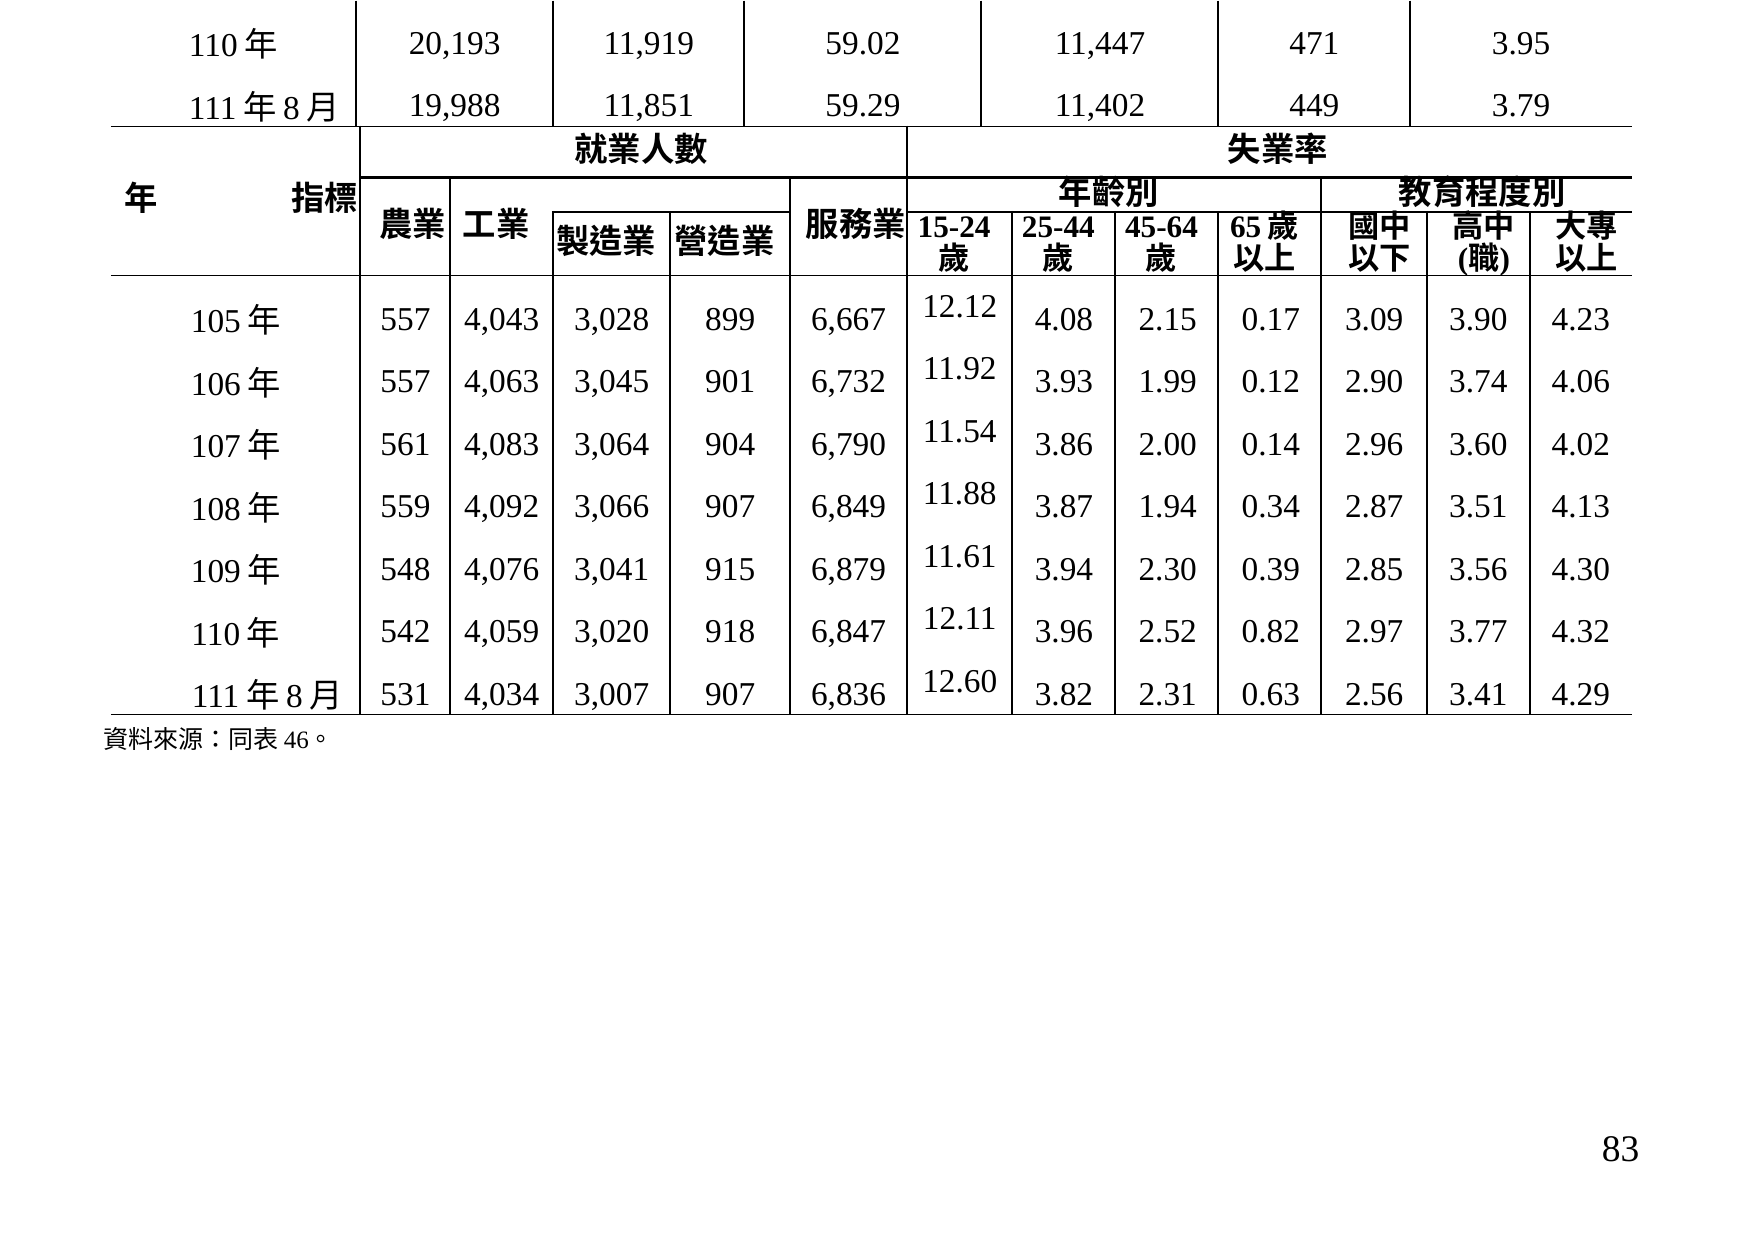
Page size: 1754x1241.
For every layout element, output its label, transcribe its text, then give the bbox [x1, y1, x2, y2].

table_cell 3.93 [1013, 339, 1114, 401]
table_cell 531 [361, 651, 449, 714]
table_cell 3,028 [554, 276, 669, 339]
table_cell 59.02 [745, 1, 980, 63]
table_cell 0.34 [1219, 464, 1320, 526]
table_cell 3.09 [1322, 276, 1426, 339]
table_cell 0.12 [1219, 339, 1320, 401]
table_cell 農業 [361, 179, 449, 275]
table_cell 45-64歲 [1116, 213, 1217, 275]
table_cell 4,076 [451, 526, 552, 589]
table_cell 542 [361, 589, 449, 651]
table_cell 營造業 [671, 213, 789, 275]
table_cell 4,083 [451, 401, 552, 464]
table_cell 559 [361, 464, 449, 526]
table_cell 3.82 [1013, 651, 1114, 714]
table_cell 1.94 [1116, 464, 1217, 526]
table_cell 3.96 [1013, 589, 1114, 651]
table_cell 2.52 [1116, 589, 1217, 651]
table_cell 服務業 [791, 179, 906, 275]
table_cell 工業 [451, 179, 553, 275]
table_cell 111年8月 [111, 63, 355, 126]
table_cell 3.90 [1428, 276, 1529, 339]
table_cell 11.61 [908, 526, 1011, 589]
table_cell 4.23 [1531, 276, 1632, 339]
table_cell 3,007 [554, 651, 669, 714]
table_cell 899 [671, 276, 789, 339]
table_cell 6,667 [791, 276, 906, 339]
table_cell 4,092 [451, 464, 552, 526]
table_cell 107年 [111, 401, 359, 464]
table_cell 6,879 [791, 526, 906, 589]
table_cell 2.00 [1116, 401, 1217, 464]
table_cell 4.29 [1531, 651, 1632, 714]
table_cell 國中 以下 [1322, 213, 1426, 275]
table_cell 11.54 [908, 401, 1011, 464]
table_cell 1.99 [1116, 339, 1217, 401]
table_cell 557 [361, 339, 449, 401]
table_cell 25-44歲 [1013, 213, 1114, 275]
table_cell 失業率 [908, 127, 1632, 176]
table_cell 3.95 [1411, 1, 1632, 63]
table_cell 12.11 [908, 589, 1011, 651]
table_cell 3,020 [554, 589, 669, 651]
table_cell 大專 以上 [1531, 213, 1632, 275]
table_cell 0.17 [1219, 276, 1320, 339]
table_cell 4,059 [451, 589, 552, 651]
table_cell 3.74 [1428, 339, 1529, 401]
table_cell 2.96 [1322, 401, 1426, 464]
table_cell 3,064 [554, 401, 669, 464]
table_cell 4.06 [1531, 339, 1632, 401]
table_cell 2.90 [1322, 339, 1426, 401]
table_cell 3.77 [1428, 589, 1529, 651]
table_cell 0.63 [1219, 651, 1320, 714]
table_cell 3,066 [554, 464, 669, 526]
table_cell 12.12 [908, 276, 1011, 339]
table_cell 108年 [111, 464, 359, 526]
table_cell 2.87 [1322, 464, 1426, 526]
table_cell 15-24歲 [908, 213, 1011, 275]
table_cell 0.39 [1219, 526, 1320, 589]
table_cell 110年 [111, 1, 355, 63]
table_cell 11.92 [908, 339, 1011, 401]
table_cell 11,402 [982, 63, 1217, 126]
table_cell 4.30 [1531, 526, 1632, 589]
table_cell 12.60 [908, 651, 1011, 714]
table_cell 2.30 [1116, 526, 1217, 589]
table_cell 2.85 [1322, 526, 1426, 589]
table_cell 2.56 [1322, 651, 1426, 714]
table_cell 901 [671, 339, 789, 401]
table_cell 4.02 [1531, 401, 1632, 464]
table_cell 3.51 [1428, 464, 1529, 526]
table_cell 3,041 [554, 526, 669, 589]
table_cell 3.94 [1013, 526, 1114, 589]
table_cell 449 [1219, 63, 1409, 126]
table_cell [553, 179, 670, 211]
table_cell 904 [671, 401, 789, 464]
table_cell 109年 [111, 526, 359, 589]
table_cell 4.13 [1531, 464, 1632, 526]
table_cell 2.31 [1116, 651, 1217, 714]
table_cell 907 [671, 464, 789, 526]
table_cell 6,732 [791, 339, 906, 401]
table_cell 3.56 [1428, 526, 1529, 589]
text 資料來源：同表46。 [103, 715, 1639, 757]
table_cell 0.14 [1219, 401, 1320, 464]
table_cell 製造業 [554, 213, 669, 275]
table_cell 0.82 [1219, 589, 1320, 651]
table_cell 6,847 [791, 589, 906, 651]
table_cell 4.08 [1013, 276, 1114, 339]
table_cell 20,193 [357, 1, 552, 63]
table_cell 年齡別 [908, 179, 1320, 211]
table_cell 4.32 [1531, 589, 1632, 651]
table_cell 6,849 [791, 464, 906, 526]
table_cell 3,045 [554, 339, 669, 401]
table_cell 6,790 [791, 401, 906, 464]
table_cell 557 [361, 276, 449, 339]
table_cell 2.97 [1322, 589, 1426, 651]
table_cell 3.87 [1013, 464, 1114, 526]
table_cell 4,043 [451, 276, 552, 339]
table_cell 11.88 [908, 464, 1011, 526]
table_cell 111年8月 [111, 651, 359, 714]
table_cell 65歲 以上 [1219, 213, 1320, 275]
table_cell 110年 [111, 589, 359, 651]
table_cell [670, 179, 789, 211]
table_cell 3.41 [1428, 651, 1529, 714]
table_cell 59.29 [745, 63, 980, 126]
table_cell 548 [361, 526, 449, 589]
table_cell 6,836 [791, 651, 906, 714]
table_cell 2.15 [1116, 276, 1217, 339]
table_cell 3.60 [1428, 401, 1529, 464]
table_cell 106年 [111, 339, 359, 401]
table_cell 19,988 [357, 63, 552, 126]
table_cell 年 指標 [111, 127, 359, 275]
table_cell 918 [671, 589, 789, 651]
table_cell 915 [671, 526, 789, 589]
table_cell 11,851 [554, 63, 743, 126]
table_cell 907 [671, 651, 789, 714]
table_cell 11,447 [982, 1, 1217, 63]
table_cell 11,919 [554, 1, 743, 63]
table_cell 105年 [111, 276, 359, 339]
table_cell 高中(職) [1428, 213, 1529, 275]
table_cell 4,063 [451, 339, 552, 401]
table_cell 561 [361, 401, 449, 464]
table_cell 3.86 [1013, 401, 1114, 464]
table_cell 471 [1219, 1, 1409, 63]
table_cell 就業人數 [361, 127, 906, 176]
table_cell 4,034 [451, 651, 552, 714]
table_cell 3.79 [1411, 63, 1632, 126]
table_cell 教育程度別 [1322, 179, 1632, 211]
